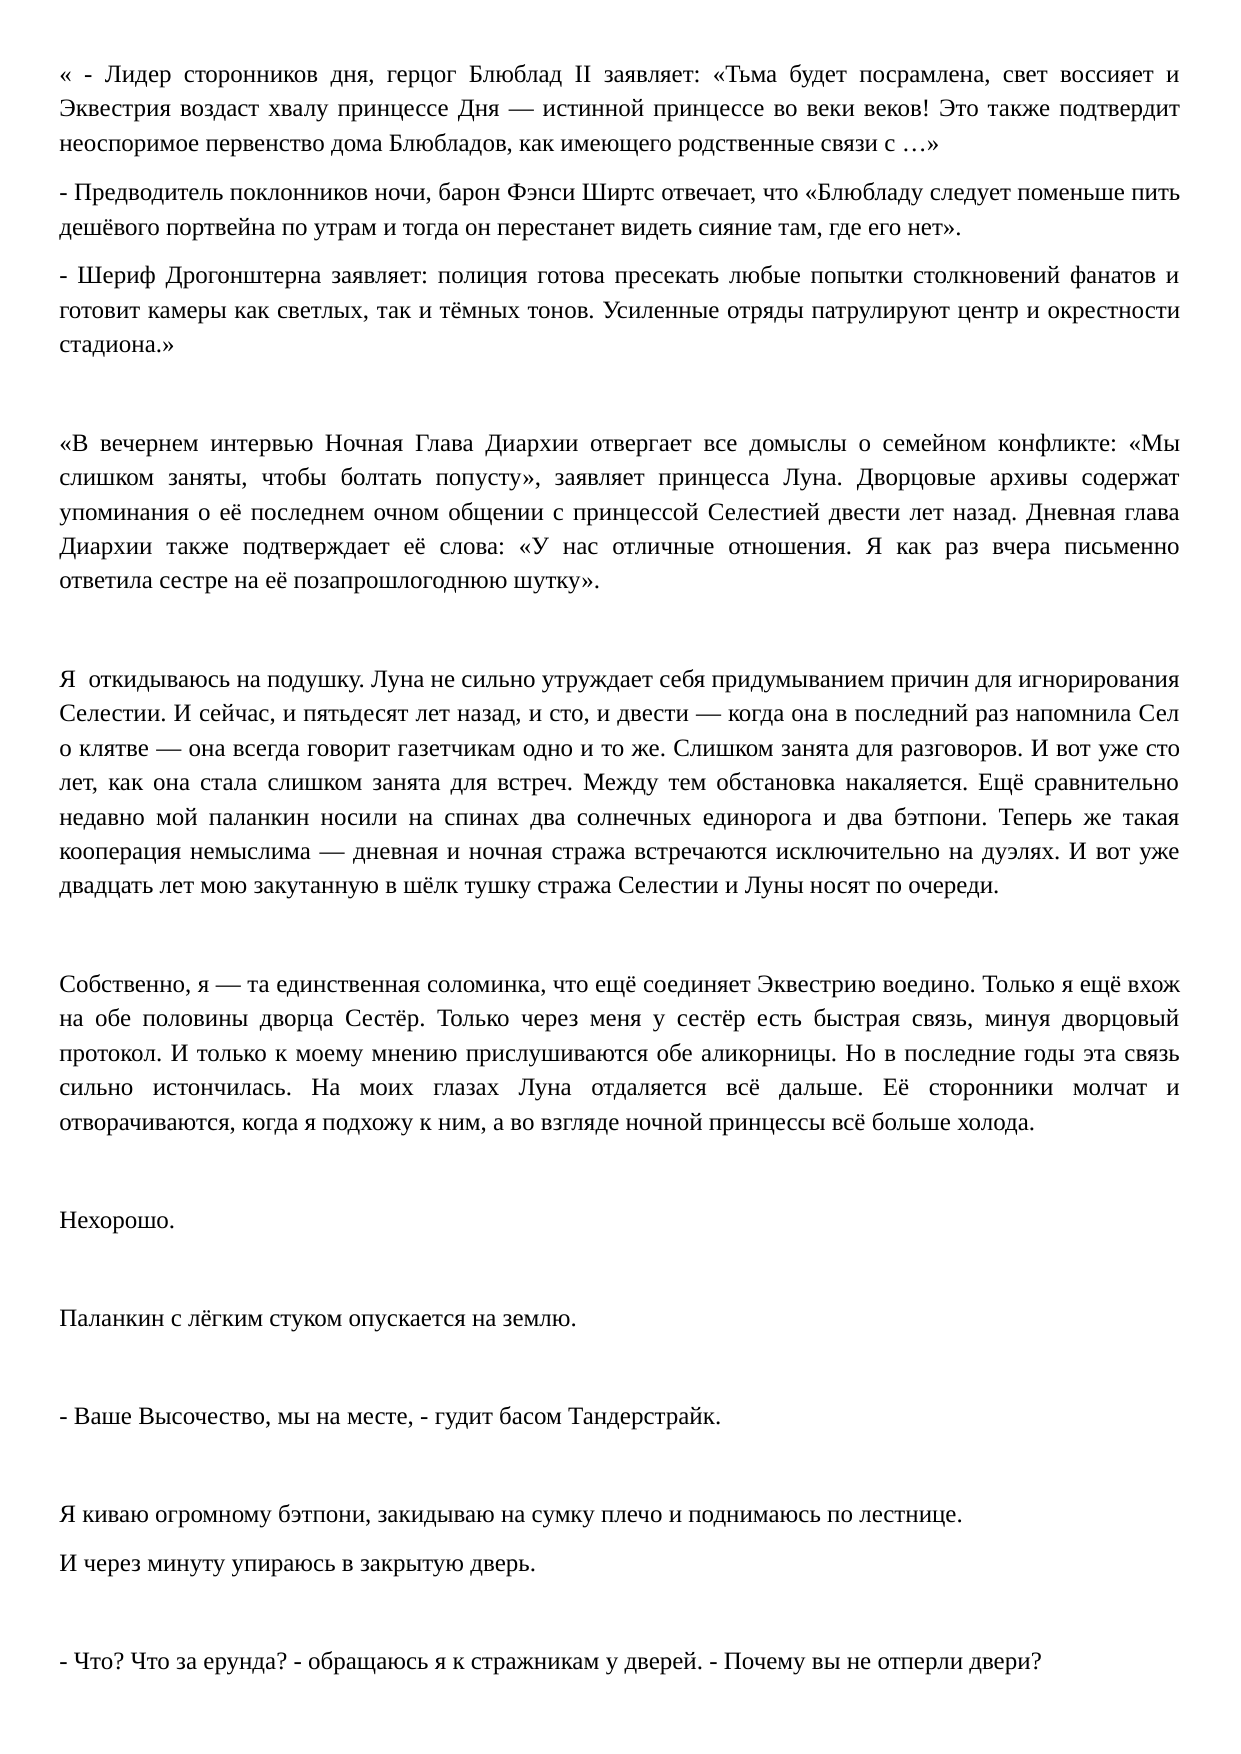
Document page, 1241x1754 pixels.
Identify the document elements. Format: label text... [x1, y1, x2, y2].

text И через минуту упираюсь в закрытую дверь. [59, 1548, 1181, 1577]
text Я киваю огромному бэтпони, закидываю на сумку плечо и поднимаюсь по лестнице. [59, 1499, 1181, 1528]
text Нехорошо. [59, 1205, 1181, 1233]
text «В вечернем интервью Ночная Глава Диархии отвергает все домыслы о семейном конфликте: «Мы слишком заняты, чтобы болтать попусту», заявляет принцесса Луна. Дворцовые архивы содержат упоминания о её последнем очном общении с принцессой Селестией двести лет назад. Дневная глава Диархии также подтверждает её слова: «У нас отличные отношения. Я как раз вчера письменно ответила сестре на её позапрошлогоднюю шутку». [59, 428, 1181, 594]
text - Что? Что за ерунда? - обращаюсь я к стражникам у дверей. - Почему вы не отперли двери? [59, 1646, 1181, 1675]
text « - Лидер сторонников дня, герцог Блюблад II заявляет: «Тьма будет посрамлена, свет воссияет и Эквестрия воздаст хвалу принцессе Дня — истинной принцессе во веки веков! Это также подтвердит неоспоримое первенство дома Блюбладов, как имеющего родственные связи с …» [59, 59, 1181, 157]
text - Предводитель поклонников ночи, барон Фэнси Ширтс отвечает, что «Блюбладу следует поменьше пить дешёвого портвейна по утрам и тогда он перестанет видеть сияние там, где его нет». [59, 177, 1181, 240]
text Я откидываюсь на подушку. Луна не сильно утруждает себя придумыванием причин для игнорирования Селестии. И сейчас, и пятьдесят лет назад, и сто, и двести — когда она в последний раз напомнила Сел о клятве — она всегда говорит газетчикам одно и то же. Слишком занята для разговоров. И вот уже сто лет, как она стала слишком занята для встреч. Между тем обстановка накаляется. Ещё сравнительно недавно мой паланкин носили на спинах два солнечных единорога и два бэтпони. Теперь же такая кооперация немыслима — дневная и ночная стража встречаются исключительно на дуэлях. И вот уже двадцать лет мою закутанную в шёлк тушку стража Селестии и Луны носят по очереди. [59, 664, 1181, 899]
text Паланкин с лёгким стуком опускается на землю. [59, 1303, 1181, 1332]
text - Ваше Высочество, мы на месте, - гудит басом Тандерстрайк. [59, 1401, 1181, 1430]
text - Шериф Дрогонштерна заявляет: полиция готова пресекать любые попытки столкновений фанатов и готовит камеры как светлых, так и тёмных тонов. Усиленные отряды патрулируют центр и окрестности стадиона.» [59, 261, 1181, 358]
text Собственно, я — та единственная соломинка, что ещё соединяет Эквестрию воедино. Только я ещё вхож на обе половины дворца Сестёр. Только через меня у сестёр есть быстрая связь, минуя дворцовый протокол. И только к моему мнению прислушиваются обе аликорницы. Но в последние годы эта связь сильно истончилась. На моих глазах Луна отдаляется всё дальше. Её сторонники молчат и отворачиваются, когда я подхожу к ним, а во взгляде ночной принцессы всё больше холода. [59, 969, 1181, 1135]
